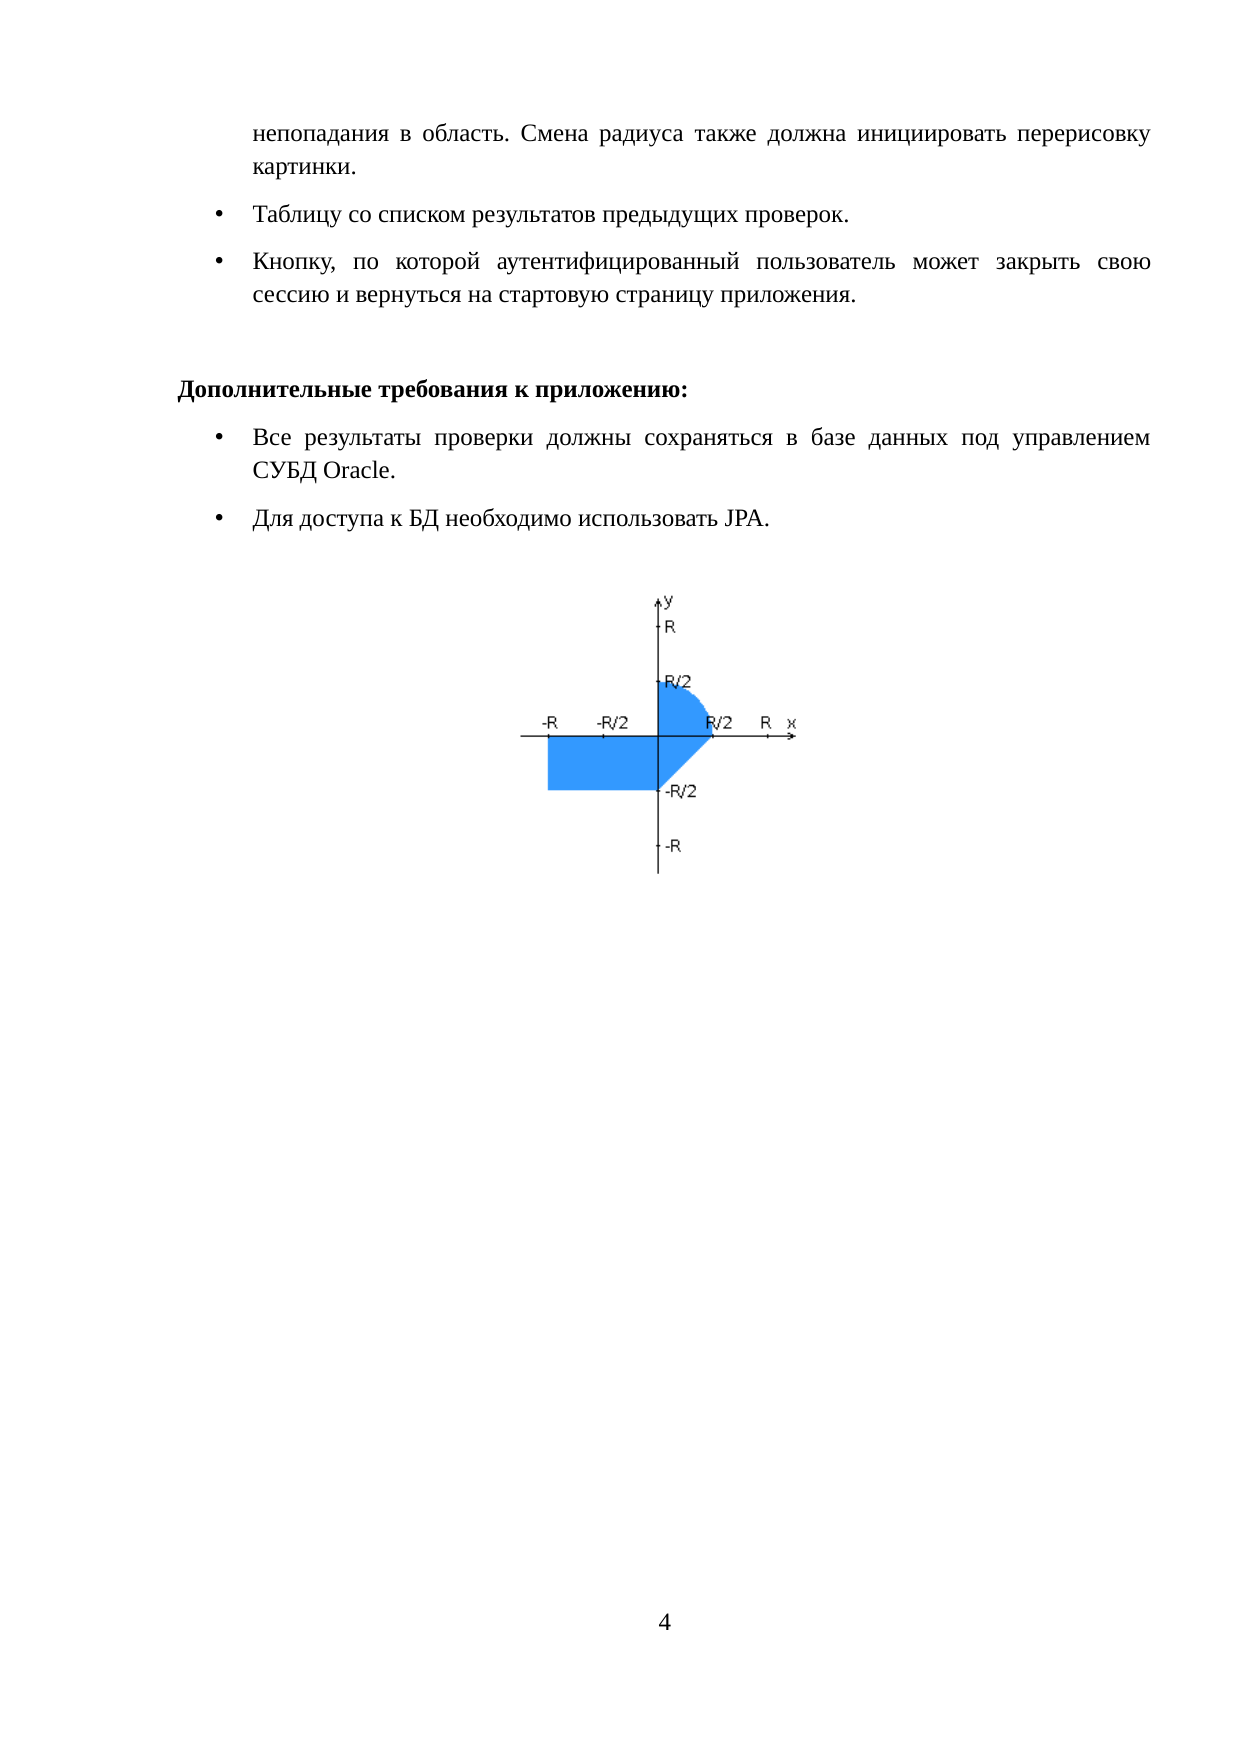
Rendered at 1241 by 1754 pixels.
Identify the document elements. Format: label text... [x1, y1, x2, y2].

text Дополнительные требования к приложению: [177, 374, 1152, 403]
list Для доступа к БД необходимо использовать JPA. [215, 503, 1152, 532]
list Кнопку, по которой аутентифицированный пользователь может закрыть свою сессию и вернуться на стартовую страницу приложения. [215, 246, 1152, 308]
list Таблицу со списком результатов предыдущих проверок. [215, 199, 1152, 227]
list Все результаты проверки должны сохраняться в базе данных под управлением СУБД Oracle. [215, 422, 1152, 484]
picture [507, 586, 822, 900]
list непопадания в область. Смена радиуса также должна инициировать перерисовку картинки. [215, 118, 1152, 180]
